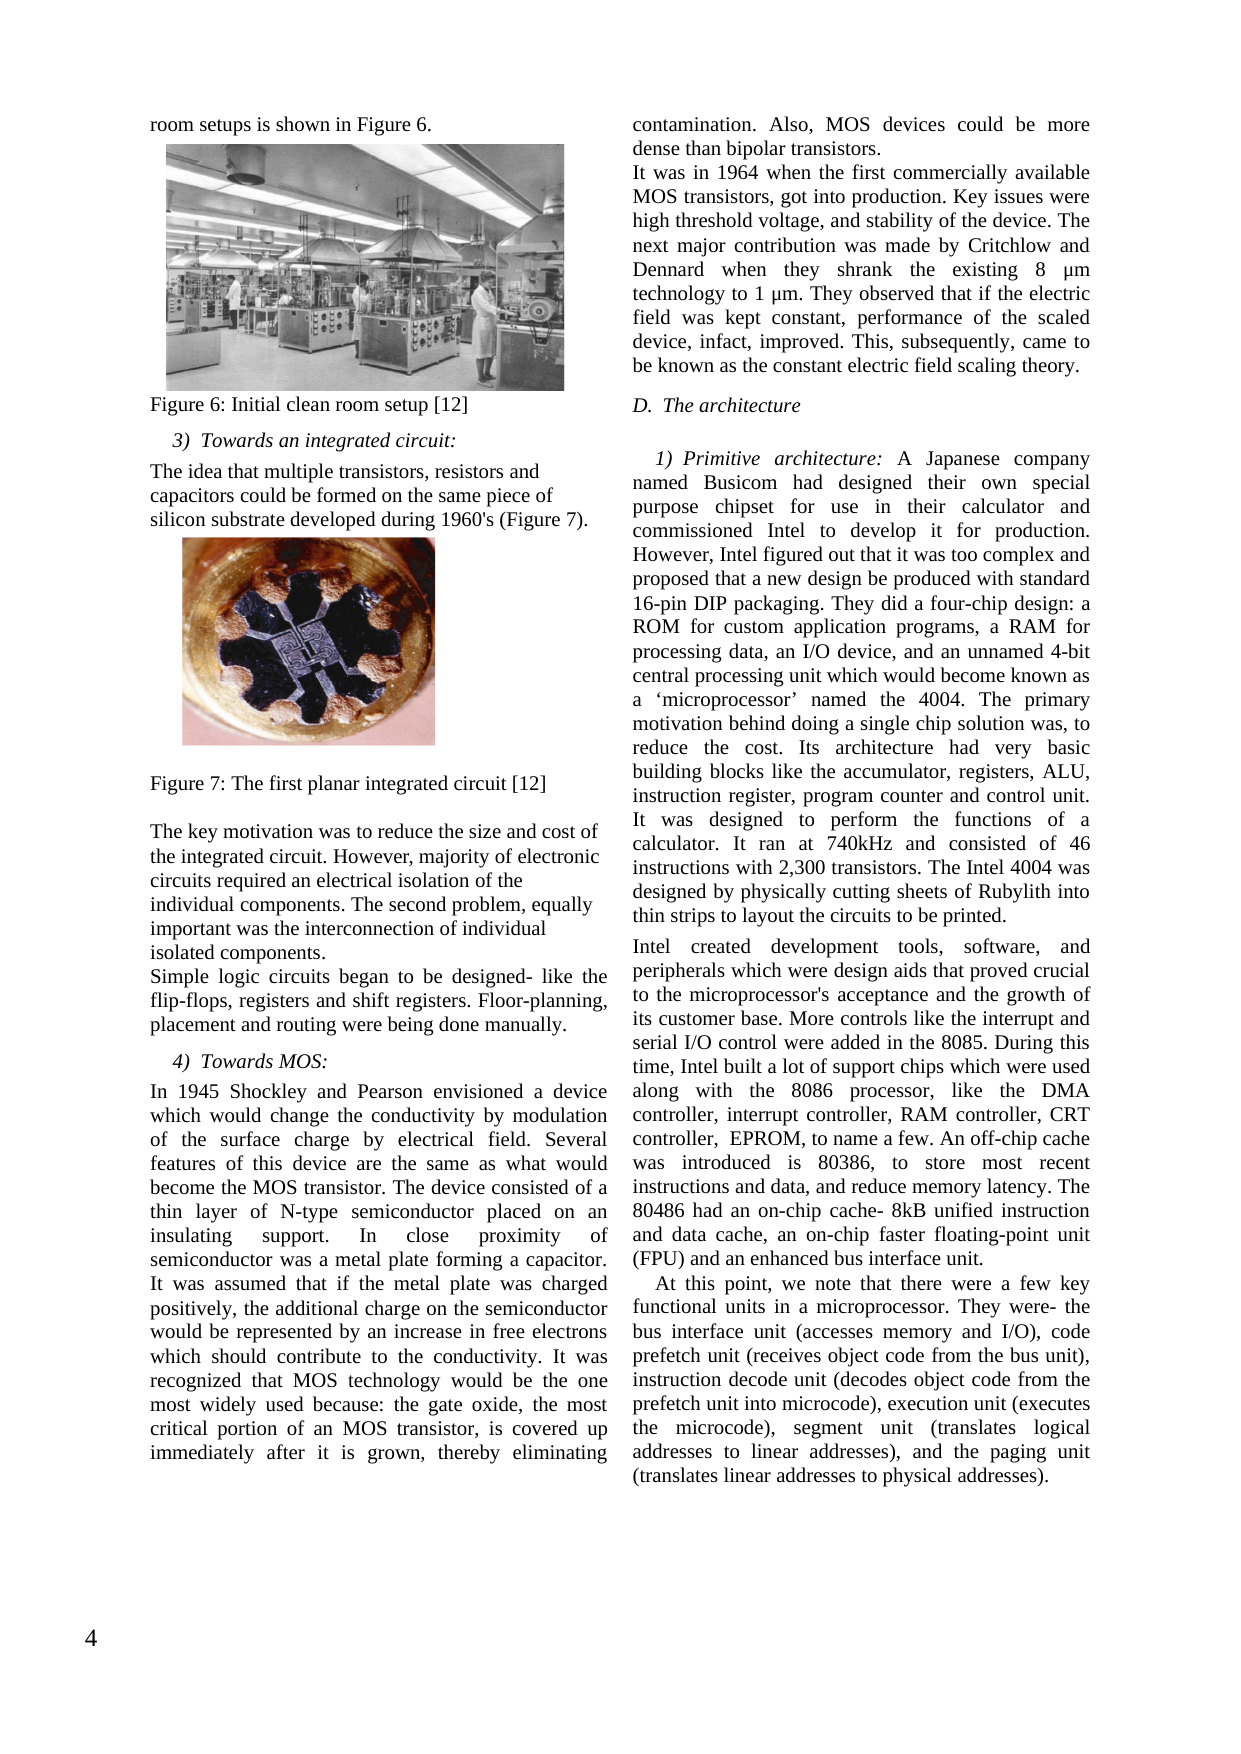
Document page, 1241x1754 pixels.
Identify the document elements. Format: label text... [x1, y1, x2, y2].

text In 1945 Shockley and Pearson envisioned a device which would change the conductivity by modulation of the surface charge by electrical field. Several features of this device are the same as what would become the MOS transistor. The device consisted of a thin layer of N-type semiconductor placed on an insulating support. In close proximity of semiconductor was a metal plate forming a capacitor. It was assumed that if the metal plate was charged positively, the additional charge on the semiconductor would be represented by an increase in free electrons which should contribute to the conductivity. It was recognized that MOS technology would be the one most widely used because: the gate oxide, the most critical portion of an MOS transistor, is covered up immediately after it is grown, thereby eliminating [150, 1079, 608, 1464]
picture [164, 144, 565, 391]
text contamination. Also, MOS devices could be more dense than bipolar transistors. [632, 112, 1090, 160]
text room setups is shown in Figure 6. [150, 112, 608, 136]
subtitle The architecture [632, 392, 1090, 417]
text The key motivation was to reduce the size and cost of the integrated circuit. However, majority of electronic circuits required an electrical isolation of the individual components. The second problem, equally important was the interconnection of individual isolated components. [150, 819, 608, 964]
text Simple logic circuits began to be designed- like the flip-flops, registers and shift registers. Floor-planning, placement and routing were being done manually. [150, 964, 608, 1036]
subtitle Primitive architecture: A Japanese company named Busicom had designed their own special purpose chipset for use in their calculator and commissioned Intel to develop it for production. However, Intel figured out that it was too complex and proposed that a new design be produced with standard 16-pin DIP packaging. They did a four-chip design: a ROM for custom application programs, a RAM for processing data, an I/O device, and an unnamed 4-bit central processing unit which would become known as a ‘microprocessor’ named the 4004. The primary motivation behind doing a single chip solution was, to reduce the cost. Its architecture had very basic building blocks like the accumulator, registers, ALU, instruction register, program counter and control unit. It was designed to perform the functions of a calculator. It ran at 740kHz and consisted of 46 instructions with 2,300 transistors. The Intel 4004 was designed by physically cutting sheets of Rubylith into thin strips to layout the circuits to be printed. [632, 446, 1090, 927]
text At this point, we note that there were a few key functional units in a microprocessor. They were- the bus interface unit (accesses memory and I/O), code prefetch unit (receives object code from the bus unit), instruction decode unit (decodes object code from the prefetch unit into microcode), execution unit (executes the microcode), segment unit (translates logical addresses to linear addresses), and the paging unit (translates linear addresses to physical addresses). [632, 1270, 1090, 1487]
text The idea that multiple transistors, resistors and capacitors could be formed on the same piece of silicon substrate developed during 1960's (Figure 7). [150, 458, 608, 531]
subtitle Towards MOS: [150, 1048, 608, 1073]
text Figure 6: Initial clean room setup [12] [150, 391, 608, 416]
text It was in 1964 when the first commercially available MOS transistors, got into production. Key issues were high threshold voltage, and stability of the device. The next major contribution was made by Critchlow and Dennard when they shrank the existing 8 μm technology to 1 μm. They observed that if the electric field was kept constant, performance of the scaled device, infact, improved. This, subsequently, came to be known as the constant electric field scaling theory. [632, 160, 1090, 377]
text Figure 7: The first planar integrated circuit [12] [150, 771, 608, 795]
subtitle Towards an integrated circuit: [150, 428, 608, 452]
text Intel created development tools, software, and peripherals which were design aids that proved crucial to the microprocessor's acceptance and the growth of its customer base. More controls like the interrupt and serial I/O control were added in the 8085. During this time, Intel built a lot of support chips which were used along with the 8086 processor, like the DMA controller, interrupt controller, RAM controller, CRT controller, EPROM, to name a few. An off-chip cache was introduced is 80386, to store most recent instructions and data, and reduce memory latency. The 80486 had an on-chip cache- 8kB unified instruction and data cache, an on-chip faster floating-point unit (FPU) and an enhanced bus interface unit. [632, 933, 1090, 1270]
picture [179, 536, 438, 746]
